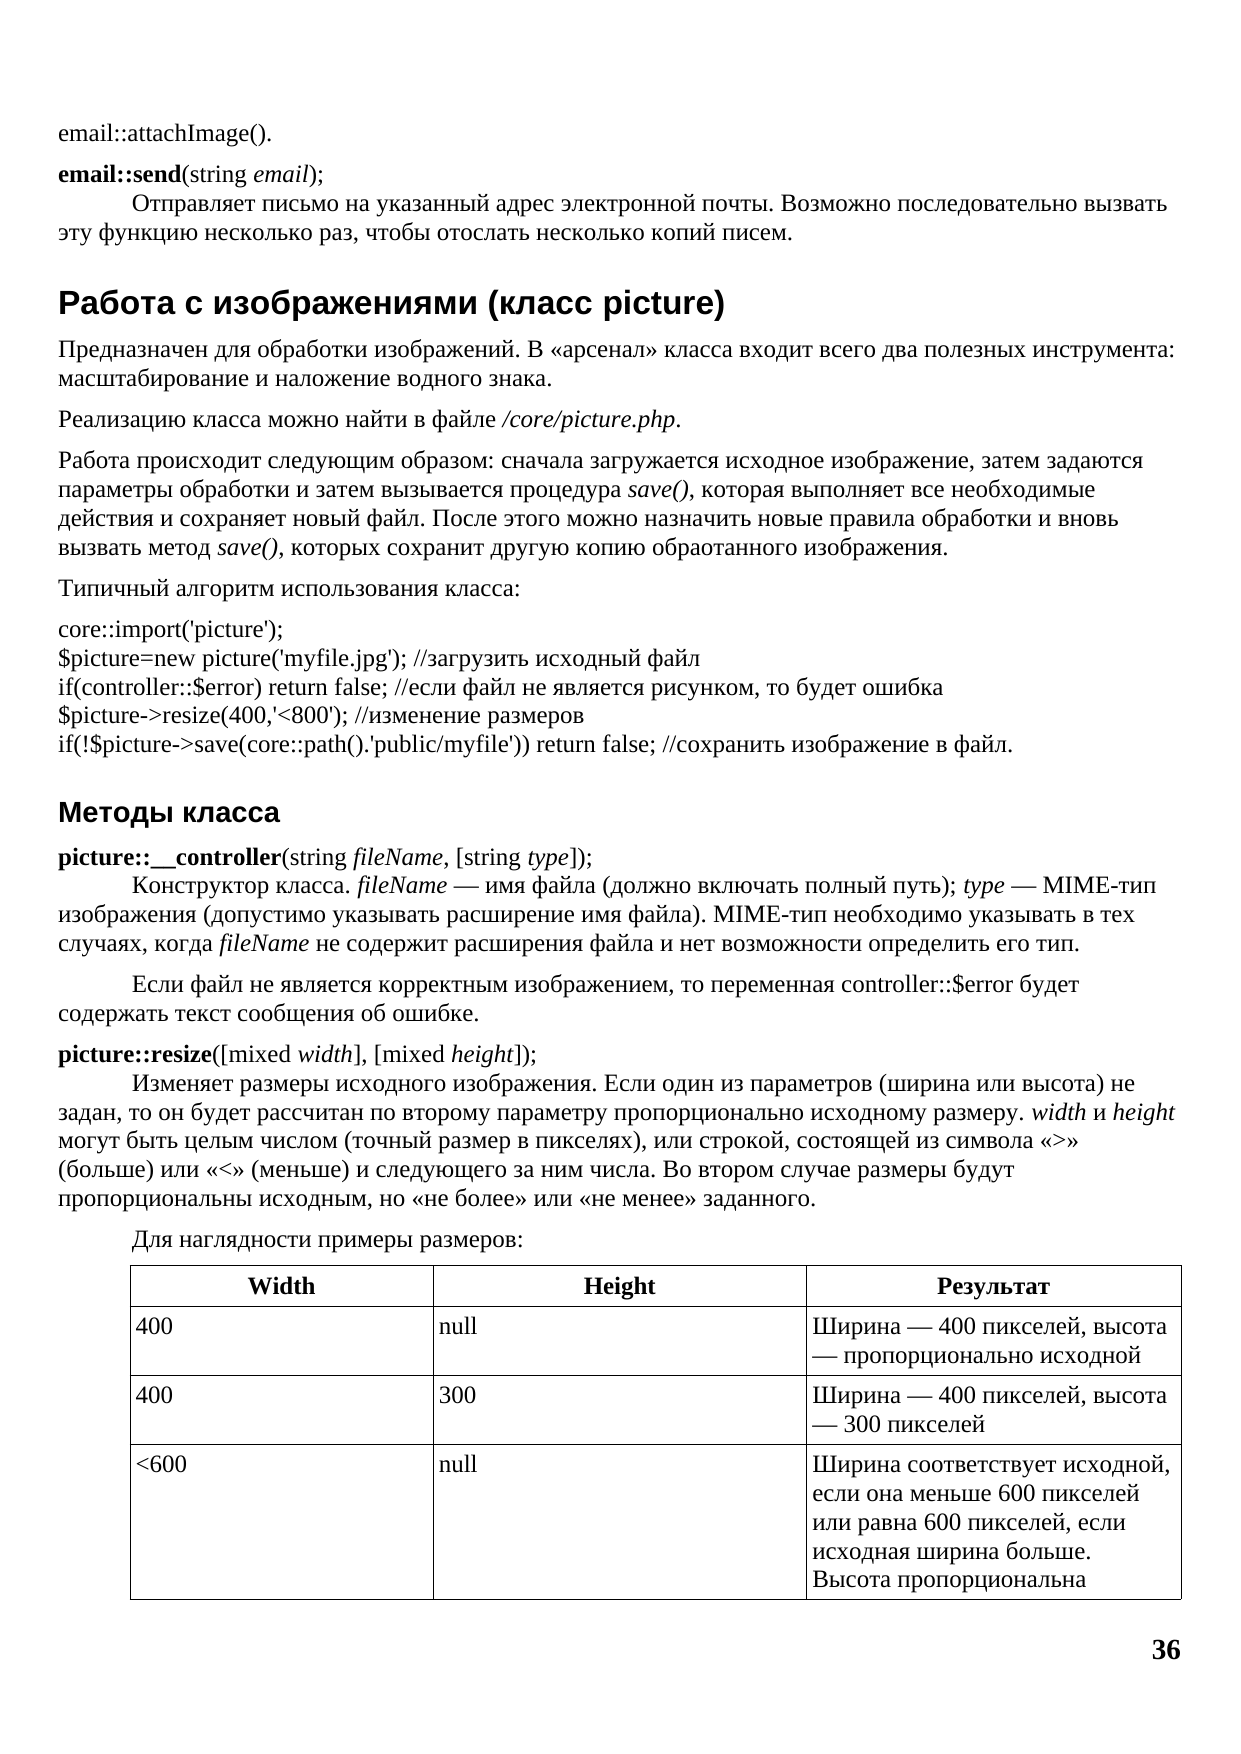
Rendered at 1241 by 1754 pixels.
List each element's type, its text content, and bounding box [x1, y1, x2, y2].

text picture::__controller(string fileName, [string type]); Конструктор класса. fileName — имя файла (должно включать полный путь); type — MIME-тип изображения (допустимо указывать расширение имя файла). MIME-тип необходимо указывать в тех случаях, когда fileName не содержит расширения файла и нет возможности определить его тип. [58, 842, 1181, 957]
table_cell Ширина соответствует исходной, если она меньше 600 пикселей или равна 600 пикселей, если исходная ширина больше. Высота пропорциональна [807, 1445, 1181, 1599]
table_header Результат [807, 1266, 1181, 1306]
text Для наглядности примеры размеров: [58, 1224, 1181, 1253]
text Предназначен для обработки изображений. В «арсенал» класса входит всего два полезных инструмента: масштабирование и наложение водного знака. [58, 334, 1181, 392]
text email::attachImage(). [58, 118, 1181, 147]
subtitle Методы класса [58, 796, 1181, 829]
text picture::resize([mixed width], [mixed height]); Изменяет размеры исходного изображения. Если один из параметров (ширина или высота) не задан, то он будет рассчитан по второму параметру пропорционально исходному размеру. width и height могут быть целым числом (точный размер в пикселях), или строкой, состоящей из символа «>» (больше) или «<» (меньше) и следующего за ним числа. Во втором случае размеры будут пропорциональны исходным, но «не более» или «не менее» заданного. [58, 1039, 1181, 1212]
text core::import('picture'); $picture=new picture('myfile.jpg'); //загрузить исходный файл if(controller::$error) return false; //если файл не является рисунком, то будет ошибка $picture->resize(400,'<800'); //изменение размеров if(!$picture->save(core::path().'public/myfile')) return false; //сохранить изображение в файл. [58, 614, 1181, 758]
text Если файл не является корректным изображением, то переменная controller::$error будет содержать текст сообщения об ошибке. [58, 969, 1181, 1027]
text Реализацию класса можно найти в файле /core/picture.php. [58, 404, 1181, 433]
table_cell null [434, 1445, 806, 1599]
text Работа происходит следующим образом: сначала загружается исходное изображение, затем задаются параметры обработки и затем вызывается процедура save(), которая выполняет все необходимые действия и сохраняет новый файл. После этого можно назначить новые правила обработки и вновь вызвать метод save(), которых сохранит другую копию обраотанного изображения. [58, 446, 1181, 561]
table_header Height [434, 1266, 806, 1306]
text Типичный алгоритм использования класса: [58, 573, 1181, 602]
table_header Width [131, 1266, 433, 1306]
table_cell 300 [434, 1376, 806, 1444]
table_cell Ширина — 400 пикселей, высота — 300 пикселей [807, 1376, 1181, 1444]
table_cell Ширина — 400 пикселей, высота — пропорционально исходной [807, 1307, 1181, 1375]
table_cell null [434, 1307, 806, 1375]
table_cell 400 [131, 1307, 433, 1375]
subtitle Работа с изображениями (класс picture) [58, 283, 1181, 322]
table_cell <600 [131, 1445, 433, 1599]
table_cell 400 [131, 1376, 433, 1444]
text email::send(string email); Отправляет письмо на указанный адрес электронной почты. Возможно последовательно вызвать эту функцию несколько раз, чтобы отослать несколько копий писем. [58, 159, 1181, 246]
